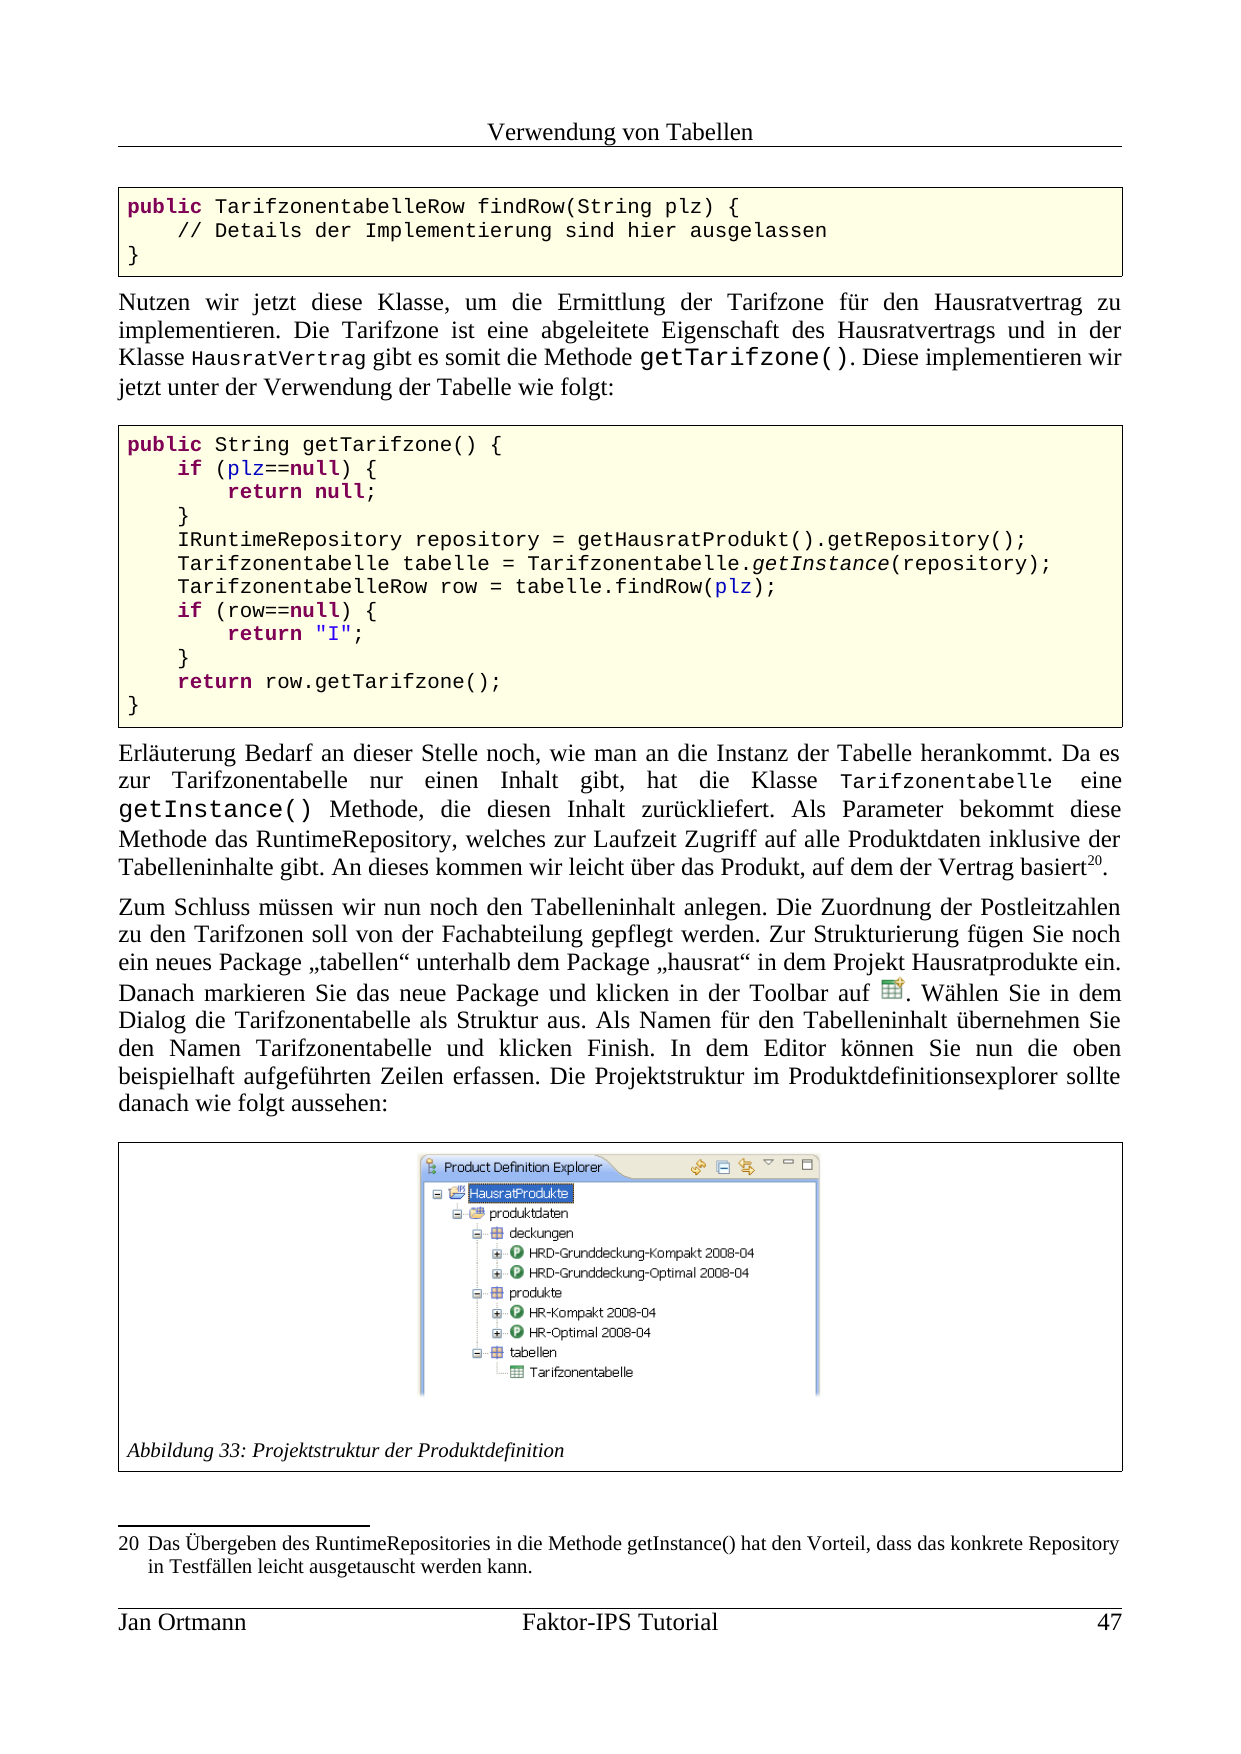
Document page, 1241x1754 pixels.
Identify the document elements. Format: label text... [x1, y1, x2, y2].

text } [127, 694, 1113, 718]
text return row.getTarifzone(); [127, 671, 1113, 694]
text return null; [127, 482, 1113, 505]
text Tarifzonentabelle tabelle = Tarifzonentabelle.getInstance(repository); [127, 552, 1113, 576]
text Zum Schluss müssen wir nun noch den Tabelleninhalt anlegen. Die Zuordnung der Postleitzahlen zu den Tarifzonen soll von der Fachabteilung gepflegt werden. Zur Strukturierung fügen Sie noch ein neues Package „tabellen“ unterhalb dem Package „hausrat“ in dem Projekt Hausratprodukte ein. Danach markieren Sie das neue Package und klicken in der Toolbar auf . Wählen Sie in dem Dialog die Tarifzonentabelle als Struktur aus. Als Namen für den Tabelleninhalt übernehmen Sie den Namen Tarifzonentabelle und klicken Finish. In dem Editor können Sie nun die oben beispielhaft aufgeführten Zeilen erfassen. Die Projektstruktur im Produktdefinitionsexplorer sollte danach wie folgt aussehen: [118, 893, 1122, 1117]
text [118, 175, 1122, 187]
text IRuntimeRepository repository = getHausratProdukt().getRepository(); [127, 529, 1113, 552]
text if (row==null) { [127, 600, 1113, 623]
text } [127, 505, 1113, 529]
text public String getTarifzone() { [127, 434, 1113, 458]
picture [880, 976, 906, 1001]
text public TarifzonentabelleRow findRow(String plz) { [127, 196, 1113, 220]
text Das Übergeben des RuntimeRepositories in die Methode getInstance() hat den Vorteil, dass das konkrete Repository in Testfällen leicht ausgetauscht werden kann. [118, 1532, 1122, 1578]
picture [416, 1150, 824, 1399]
text if (plz==null) { [127, 458, 1113, 482]
text Erläuterung Bedarf an dieser Stelle noch, wie man an die Instanz der Tabelle herankommt. Da es zur Tarifzonentabelle nur einen Inhalt gibt, hat die Klasse Tarifzonentabelle eine getInstance() Methode, die diesen Inhalt zurückliefert. Als Parameter bekommt diese Methode das RuntimeRepository, welches zur Laufzeit Zugriff auf alle Produktdaten inklusive der Tabelleninhalte gibt. An dieses kommen wir leicht über das Produkt, auf dem der Vertrag basiert. [118, 728, 1122, 880]
text Abbildung 33: Projektstruktur der Produktdefinition [127, 1439, 1113, 1462]
text } [127, 647, 1113, 671]
text // Details der Implementierung sind hier ausgelassen [127, 220, 1113, 243]
text TarifzonentabelleRow row = tabelle.findRow(plz); [127, 576, 1113, 600]
text } [127, 243, 1113, 267]
text [118, 413, 1122, 425]
text return "I"; [127, 623, 1113, 647]
text Nutzen wir jetzt diese Klasse, um die Ermittlung der Tarifzone für den Hausratvertrag zu implementieren. Die Tarifzone ist eine abgeleitete Eigenschaft des Hausratvertrags und in der Klasse HausratVertrag gibt es somit die Methode getTarifzone(). Diese implementieren wir jetzt unter der Verwendung der Tabelle wie folgt: [118, 277, 1122, 401]
